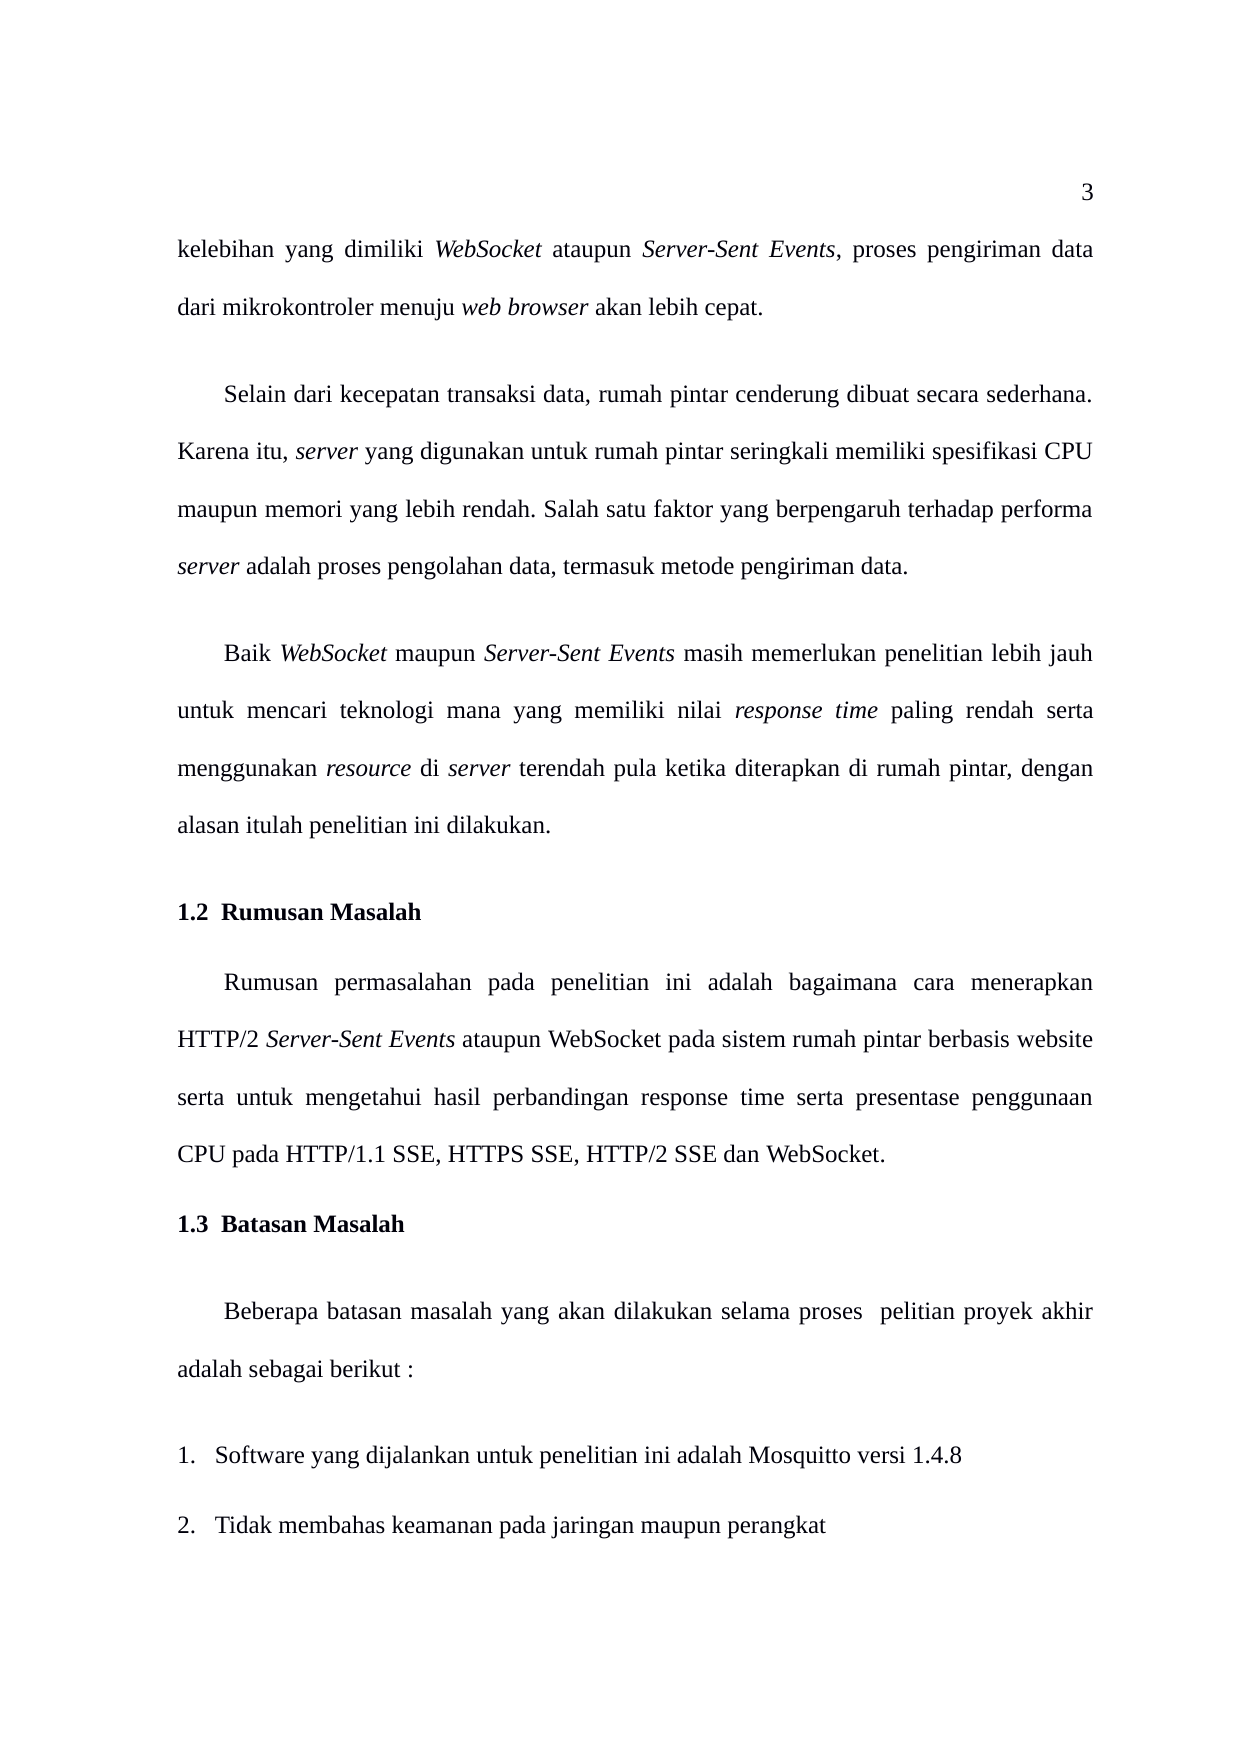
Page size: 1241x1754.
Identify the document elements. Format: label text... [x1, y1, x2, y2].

subtitle 1.3 Batasan Masalah [177, 1209, 1093, 1238]
list Tidak membahas keamanan pada jaringan maupun perangkat [177, 1510, 1093, 1539]
list Rumusan permasalahan pada penelitian ini adalah bagaimana cara menerapkan HTTP/2 Server-Sent Events ataupun WebSocket pada sistem rumah pintar berbasis website serta untuk mengetahui hasil perbandingan response time serta presentase penggunaan CPU pada HTTP/1.1 SSE, HTTPS SSE, HTTP/2 SSE dan WebSocket. [177, 967, 1093, 1168]
text kelebihan yang dimiliki WebSocket ataupun Server-Sent Events, proses pengiriman data dari mikrokontroler menuju web browser akan lebih cepat. [177, 234, 1093, 321]
list Software yang dijalankan untuk penelitian ini adalah Mosquitto versi 1.4.8 [177, 1440, 1093, 1469]
subtitle 1.2 Rumusan Masalah [177, 897, 1093, 926]
text Baik WebSocket maupun Server-Sent Events masih memerlukan penelitian lebih jauh untuk mencari teknologi mana yang memiliki nilai response time paling rendah serta menggunakan resource di server terendah pula ketika diterapkan di rumah pintar, dengan alasan itulah penelitian ini dilakukan. [177, 638, 1093, 839]
text Selain dari kecepatan transaksi data, rumah pintar cenderung dibuat secara sederhana. Karena itu, server yang digunakan untuk rumah pintar seringkali memiliki spesifikasi CPU maupun memori yang lebih rendah. Salah satu faktor yang berpengaruh terhadap performa server adalah proses pengolahan data, termasuk metode pengiriman data. [177, 379, 1093, 580]
text Beberapa batasan masalah yang akan dilakukan selama proses pelitian proyek akhir adalah sebagai berikut : [177, 1296, 1093, 1382]
